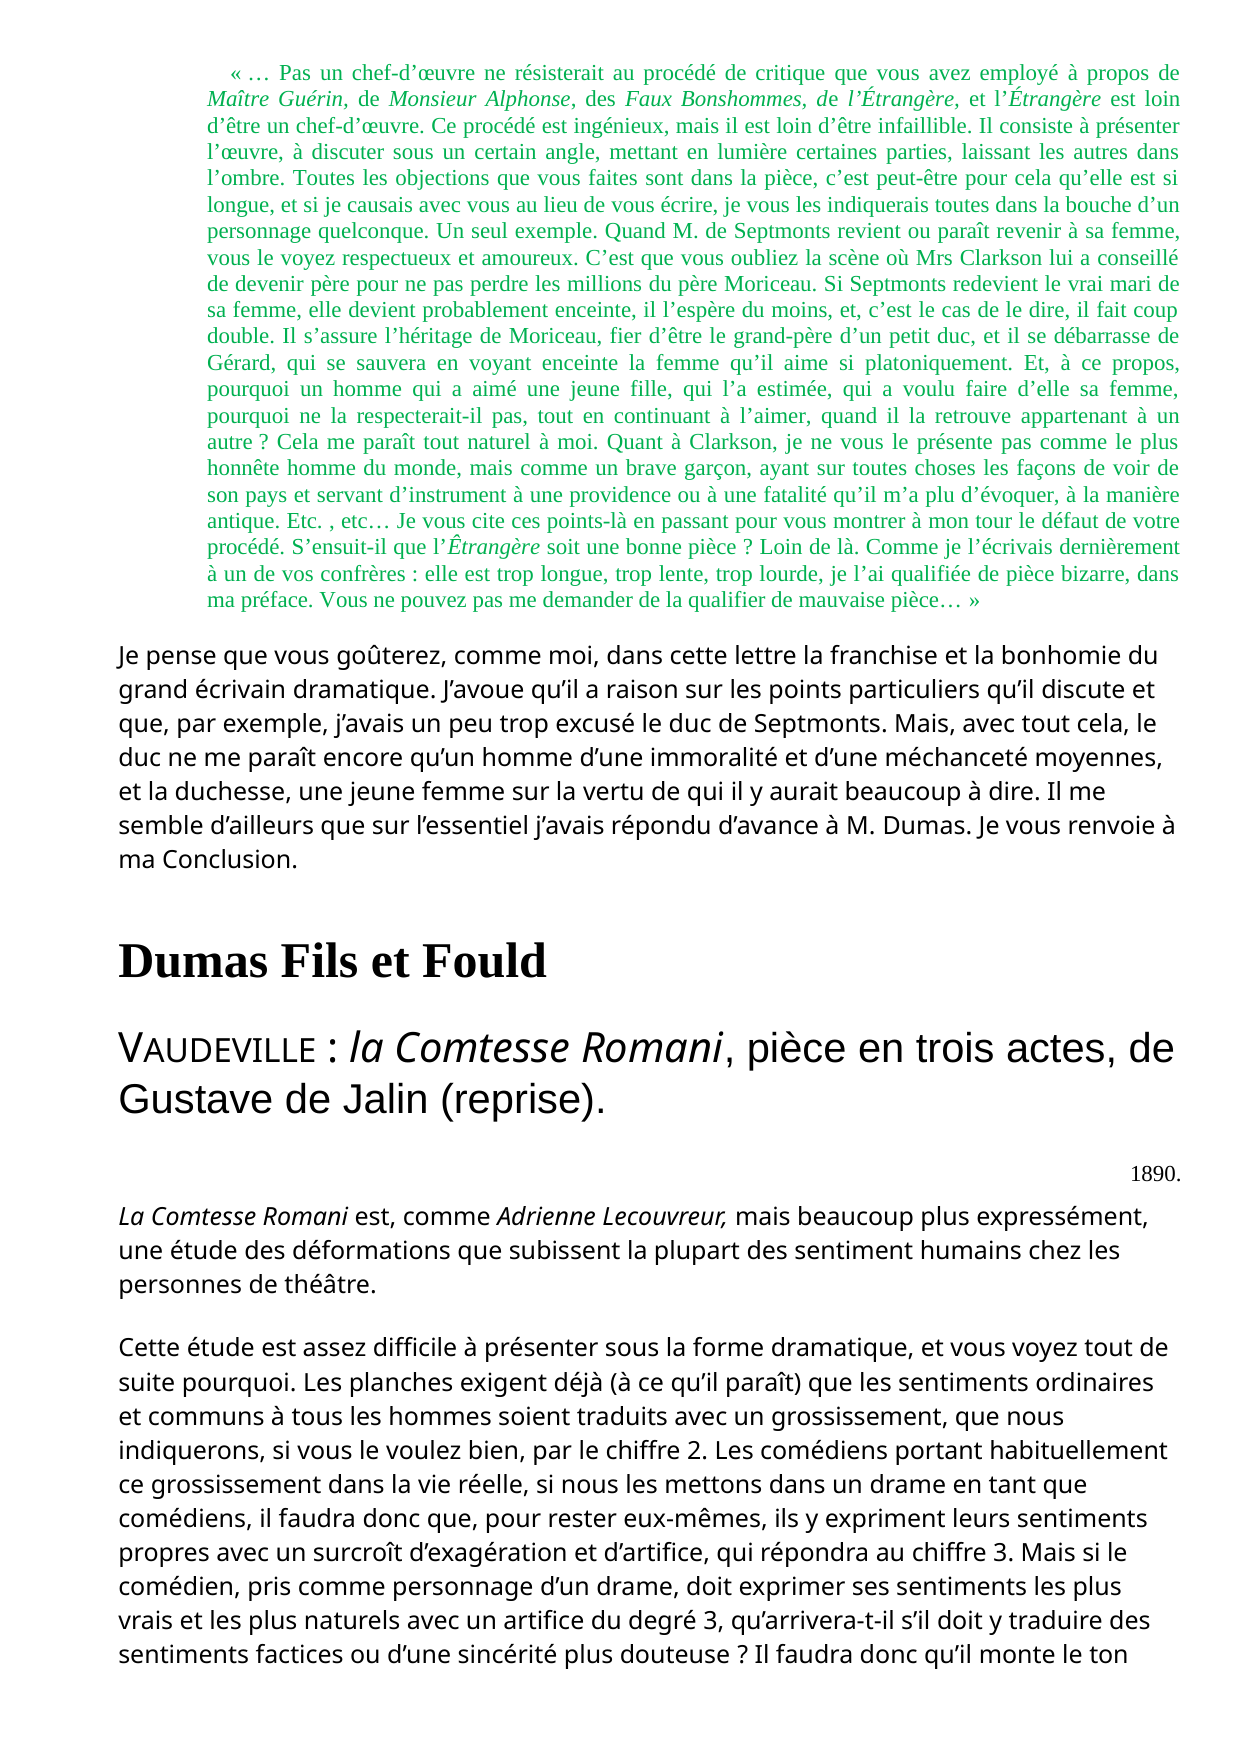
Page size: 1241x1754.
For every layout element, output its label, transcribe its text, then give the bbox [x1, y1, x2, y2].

text La Comtesse Romani est, comme Adrienne Lecouvreur, mais beaucoup plus expressément, une étude des déformations que subissent la plupart des sentiment humains chez les personnes de théâtre. [118, 1198, 1181, 1301]
text 1890. [118, 1159, 1181, 1186]
text Vaudeville : la Comtesse Romani, pièce en trois actes, de Gustave de Jalin (reprise). [118, 1017, 1181, 1122]
subtitle Dumas Fils et Fould [118, 930, 1181, 988]
text Je pense que vous goûterez, comme moi, dans cette lettre la franchise et la bonhomie du grand écrivain dramatique. J’avoue qu’il a raison sur les points particuliers qu’il discute et que, par exemple, j’avais un peu trop excusé le duc de Septmonts. Mais, avec tout cela, le duc ne me paraît encore qu’un homme d’une immoralité et d’une méchanceté moyennes, et la duchesse, une jeune femme sur la vertu de qui il y aurait beaucoup à dire. Il me semble d’ailleurs que sur l’essentiel j’avais répondu d’avance à M. Dumas. Je vous renvoie à ma Conclusion. [118, 637, 1181, 876]
text « … Pas un chef-d’œuvre ne résisterait au procédé de critique que vous avez employé à propos de Maître Guérin, de Monsieur Alphonse, des Faux Bonshommes, de l’Étrangère, et l’Étrangère est loin d’être un chef-d’œuvre. Ce procédé est ingénieux, mais il est loin d’être infaillible. Il consiste à présenter l’œuvre, à discuter sous un certain angle, mettant en lumière certaines parties, laissant les autres dans l’ombre. Toutes les objections que vous faites sont dans la pièce, c’est peut-être pour cela qu’elle est si longue, et si je causais avec vous au lieu de vous écrire, je vous les indiquerais toutes dans la bouche d’un personnage quelconque. Un seul exemple. Quand M. de Septmonts revient ou paraît revenir à sa femme, vous le voyez respectueux et amoureux. C’est que vous oubliez la scène où Mrs Clarkson lui a conseillé de devenir père pour ne pas perdre les millions du père Moriceau. Si Septmonts redevient le vrai mari de sa femme, elle devient probablement enceinte, il l’espère du moins, et, c’est le cas de le dire, il fait coup double. Il s’assure l’héritage de Moriceau, fier d’être le grand-père d’un petit duc, et il se débarrasse de Gérard, qui se sauvera en voyant enceinte la femme qu’il aime si platoniquement. Et, à ce propos, pourquoi un homme qui a aimé une jeune fille, qui l’a estimée, qui a voulu faire d’elle sa femme, pourquoi ne la respecterait-il pas, tout en continuant à l’aimer, quand il la retrouve appartenant à un autre ? Cela me paraît tout naturel à moi. Quant à Clarkson, je ne vous le présente pas comme le plus honnête homme du monde, mais comme un brave garçon, ayant sur toutes choses les façons de voir de son pays et servant d’instrument à une providence ou à une fatalité qu’il m’a plu d’évoquer, à la manière antique. Etc. , etc… Je vous cite ces points-là en passant pour vous montrer à mon tour le défaut de votre procédé. S’ensuit-il que l’Êtrangère soit une bonne pièce ? Loin de là. Comme je l’écrivais dernièrement à un de vos confrères : elle est trop longue, trop lente, trop lourde, je l’ai qualifiée de pièce bizarre, dans ma préface. Vous ne pouvez pas me demander de la qualifier de mauvaise pièce… » [207, 59, 1181, 612]
text Cette étude est assez difficile à présenter sous la forme dramatique, et vous voyez tout de suite pourquoi. Les planches exigent déjà (à ce qu’il paraît) que les sentiments ordinaires et communs à tous les hommes soient traduits avec un grossissement, que nous indiquerons, si vous le voulez bien, par le chiffre 2. Les comédiens portant habituellement ce grossissement dans la vie réelle, si nous les mettons dans un drame en tant que comédiens, il faudra donc que, pour rester eux-mêmes, ils y expriment leurs sentiments propres avec un surcroît d’exagération et d’artifice, qui répondra au chiffre 3. Mais si le comédien, pris comme personnage d’un drame, doit exprimer ses sentiments les plus vrais et les plus naturels avec un artifice du degré 3, qu’arrivera-t-il s’il doit y traduire des sentiments factices ou d’une sincérité plus douteuse ? Il faudra donc qu’il monte le ton [118, 1330, 1181, 1671]
